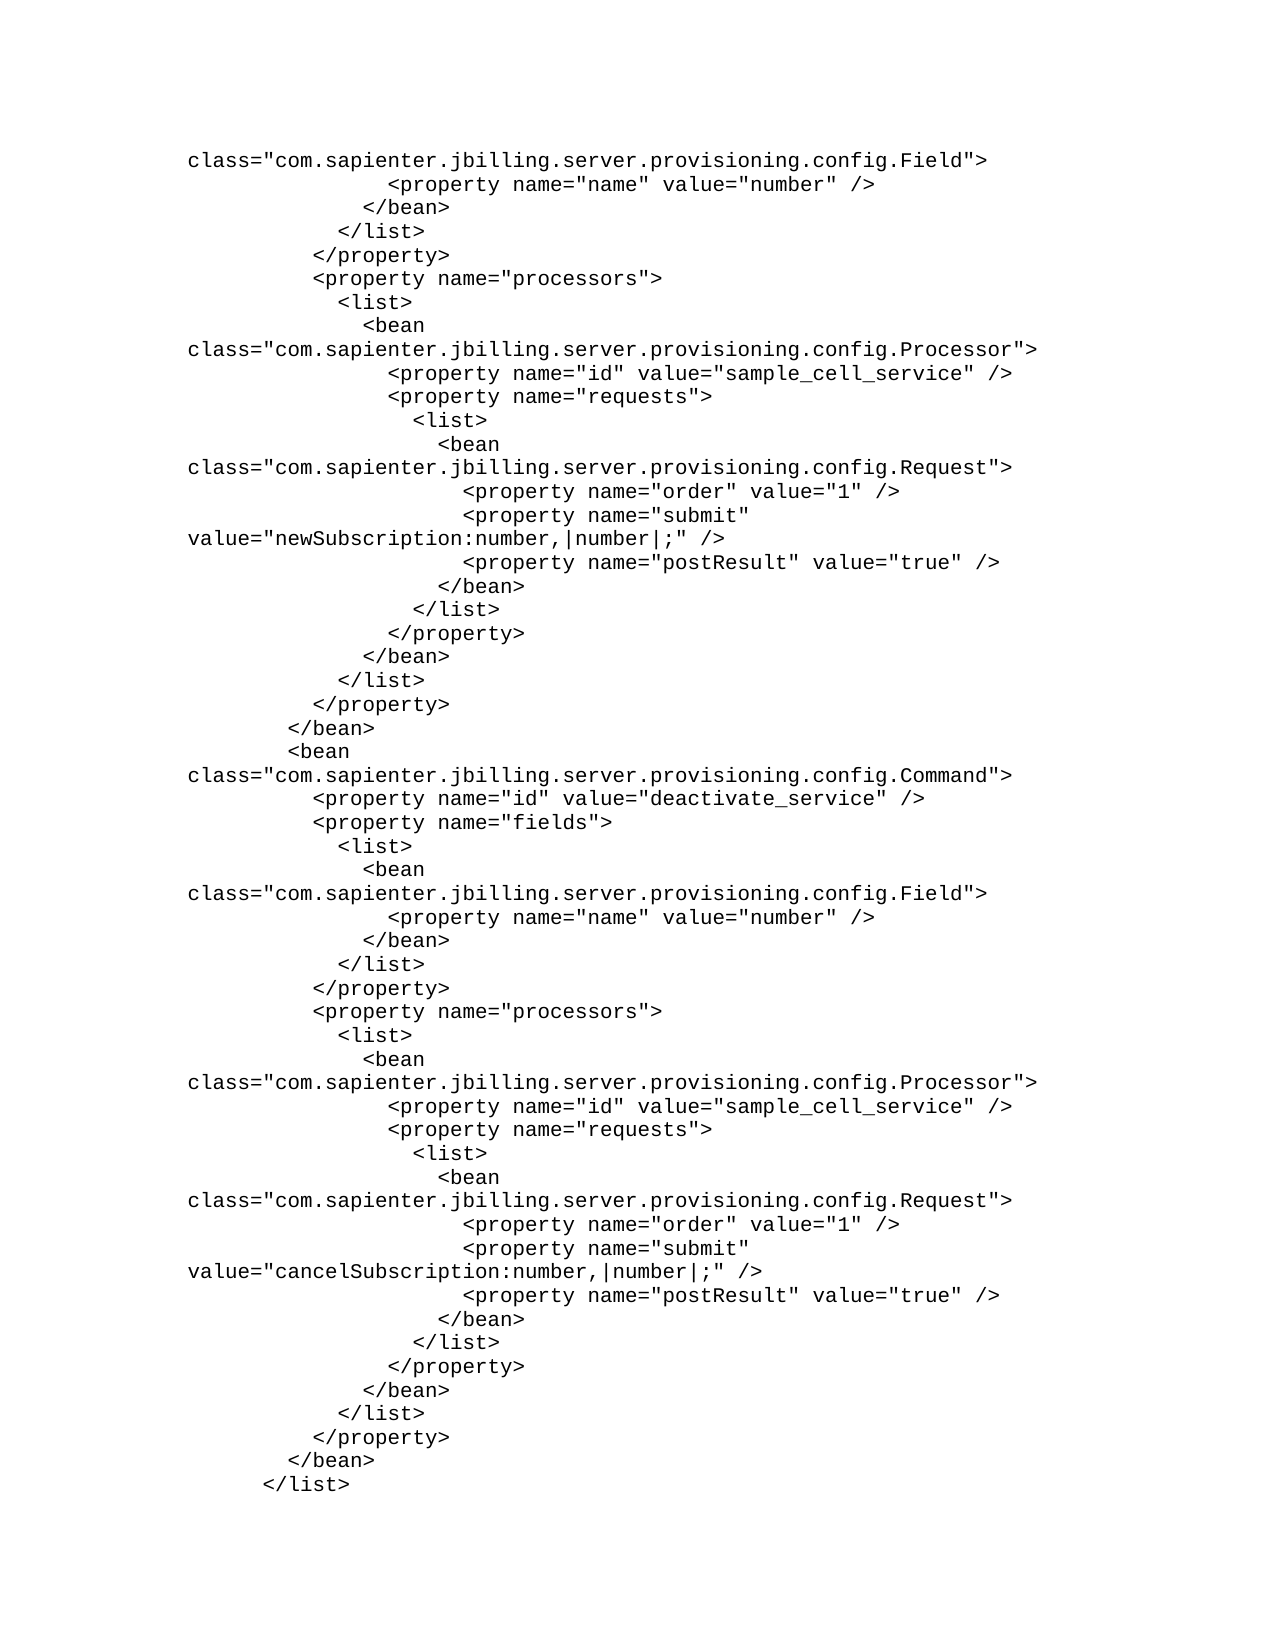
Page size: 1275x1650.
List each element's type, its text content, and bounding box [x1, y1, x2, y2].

text class="com.sapienter.jbilling.server.provisioning.config.Field"> <property name="name" value="number" /> </bean> </list> </property> <property name="processors"> <list> <bean class="com.sapienter.jbilling.server.provisioning.config.Processor"> <property name="id" value="sample_cell_service" /> <property name="requests"> <list> <bean class="com.sapienter.jbilling.server.provisioning.config.Request"> <property name="order" value="1" /> <property name="submit" value="newSubscription:number,|number|;" /> <property name="postResult" value="true" /> </bean> </list> </property> </bean> </list> </property> </bean> [187, 150, 1087, 741]
text </list> [187, 1474, 1087, 1498]
text <bean class="com.sapienter.jbilling.server.provisioning.config.Command"> <property name="id" value="deactivate_service" /> <property name="fields"> <list> <bean class="com.sapienter.jbilling.server.provisioning.config.Field"> <property name="name" value="number" /> </bean> </list> </property> <property name="processors"> <list> <bean class="com.sapienter.jbilling.server.provisioning.config.Processor"> <property name="id" value="sample_cell_service" /> <property name="requests"> <list> <bean class="com.sapienter.jbilling.server.provisioning.config.Request"> <property name="order" value="1" /> <property name="submit" value="cancelSubscription:number,|number|;" /> <property name="postResult" value="true" /> </bean> </list> </property> </bean> </list> </property> </bean> [187, 741, 1087, 1474]
